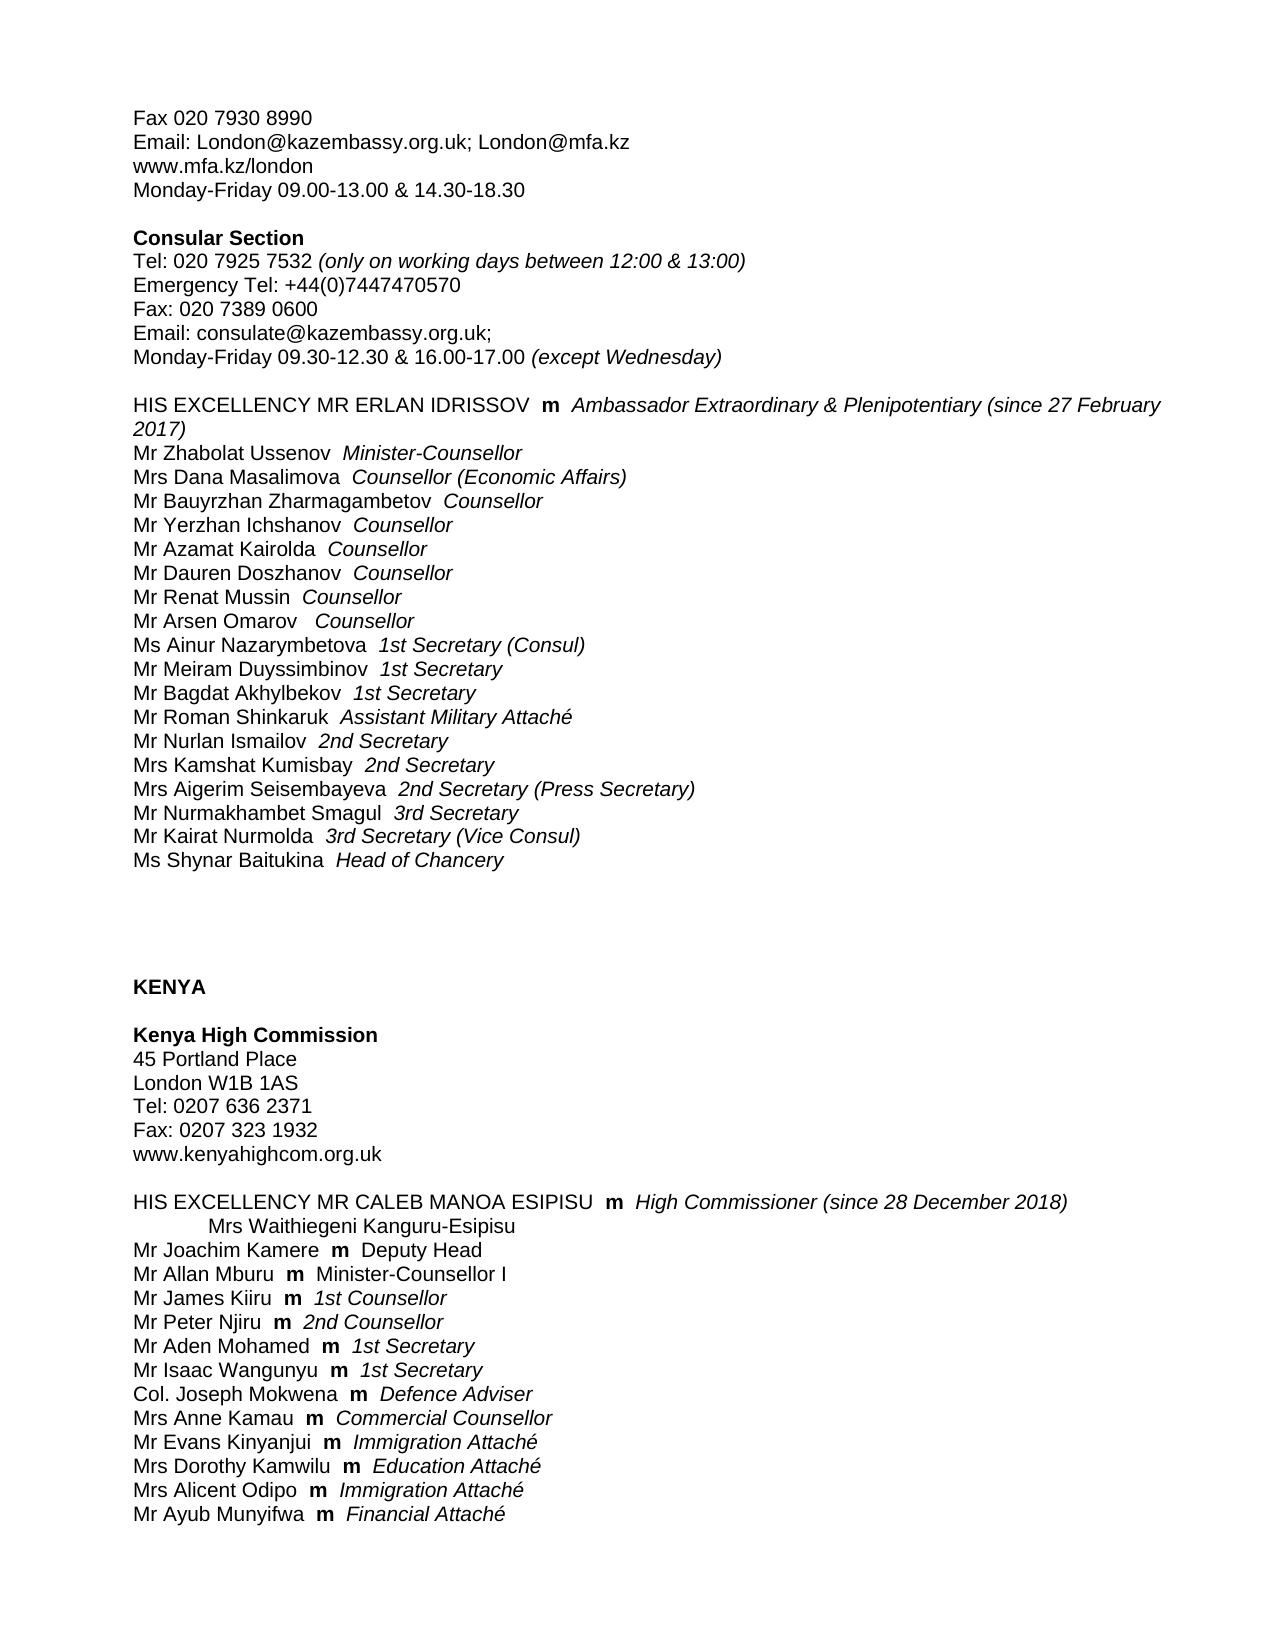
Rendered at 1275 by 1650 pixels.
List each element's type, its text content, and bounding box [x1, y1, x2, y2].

text HIS EXCELLENCY MR ERLAN IDRISSOV m Ambassador Extraordinary & Plenipotentiary (since 27 February 2017) [133, 393, 1181, 441]
text Mr Renat Mussin Counsellor [133, 585, 1181, 609]
text London W1B 1AS [133, 1070, 1181, 1094]
text Kenya High Commission [133, 1022, 1181, 1046]
text Mr Zhabolat Ussenov Minister-Counsellor [133, 441, 1181, 465]
text Mr Kairat Nurmolda 3rd Secretary (Vice Consul) [133, 824, 1181, 848]
text Mr Roman Shinkaruk Assistant Military Attaché [133, 704, 1181, 728]
text Mrs Alicent Odipo m Immigration Attaché [133, 1478, 1181, 1502]
text Mr Nurmakhambet Smagul 3rd Secretary [133, 800, 1181, 824]
text HIS EXCELLENCY MR CALEB MANOA ESIPISU m High Commissioner (since 28 December 2018) [133, 1190, 1181, 1214]
text Fax: 0207 323 1932 [133, 1118, 1181, 1142]
text Mrs Anne Kamau m Commercial Counsellor [133, 1406, 1181, 1430]
text www.mfa.kz/london [133, 153, 1181, 177]
text Mr Bauyrzhan Zharmagambetov Counsellor [133, 489, 1181, 513]
text Tel: 020 7925 7532 (only on working days between 12:00 & 13:00) [133, 249, 1181, 273]
text Monday-Friday 09.00-13.00 & 14.30-18.30 [133, 177, 1181, 201]
text Mr Yerzhan Ichshanov Counsellor [133, 513, 1181, 537]
text Col. Joseph Mokwena m Defence Adviser [133, 1382, 1181, 1406]
text Mr Ayub Munyifwa m Financial Attaché [133, 1502, 1181, 1526]
text Mr Meiram Duyssimbinov 1st Secretary [133, 657, 1181, 681]
text Ms Ainur Nazarymbetova 1st Secretary (Consul) [133, 633, 1181, 657]
text Mr Peter Njiru m 2nd Counsellor [133, 1310, 1181, 1334]
text Mr Aden Mohamed m 1st Secretary [133, 1334, 1181, 1358]
text Ms Shynar Baitukina Head of Chancery [133, 848, 1181, 872]
text Consular Section [133, 225, 1181, 249]
text Mr Arsen Omarov Counsellor [133, 609, 1181, 633]
text Mrs Dorothy Kamwilu m Education Attaché [133, 1454, 1181, 1478]
text KENYA [133, 974, 1181, 998]
text Mr Allan Mburu m Minister-Counsellor I [133, 1262, 1181, 1286]
text Mr Evans Kinyanjui m Immigration Attaché [133, 1430, 1181, 1454]
text Mrs Kamshat Kumisbay 2nd Secretary [133, 752, 1181, 776]
text Mr Dauren Doszhanov Counsellor [133, 561, 1181, 585]
text Mrs Waithiegeni Kanguru-Esipisu [133, 1214, 1181, 1238]
text Tel: 0207 636 2371 [133, 1094, 1181, 1118]
text Monday-Friday 09.30-12.30 & 16.00-17.00 (except Wednesday) [133, 345, 1181, 369]
text Mr Bagdat Akhylbekov 1st Secretary [133, 681, 1181, 704]
text Emergency Tel: +44(0)7447470570 [133, 273, 1181, 297]
text Mr Nurlan Ismailov 2nd Secretary [133, 728, 1181, 752]
text Email: consulate@kazembassy.org.uk; [133, 321, 1181, 345]
text Mr Joachim Kamere m Deputy Head [133, 1238, 1181, 1262]
text Mr James Kiiru m 1st Counsellor [133, 1286, 1181, 1310]
text Mrs Aigerim Seisembayeva 2nd Secretary (Press Secretary) [133, 776, 1181, 800]
text Mr Azamat Kairolda Counsellor [133, 537, 1181, 561]
text Mr Isaac Wangunyu m 1st Secretary [133, 1358, 1181, 1382]
text Fax: 020 7389 0600 [133, 297, 1181, 321]
text Mrs Dana Masalimova Counsellor (Economic Affairs) [133, 465, 1181, 489]
text Fax 020 7930 8990 [133, 106, 1181, 129]
text 45 Portland Place [133, 1046, 1181, 1070]
text www.kenyahighcom.org.uk [133, 1142, 1181, 1166]
text Email: London@kazembassy.org.uk; London@mfa.kz [133, 129, 1181, 153]
